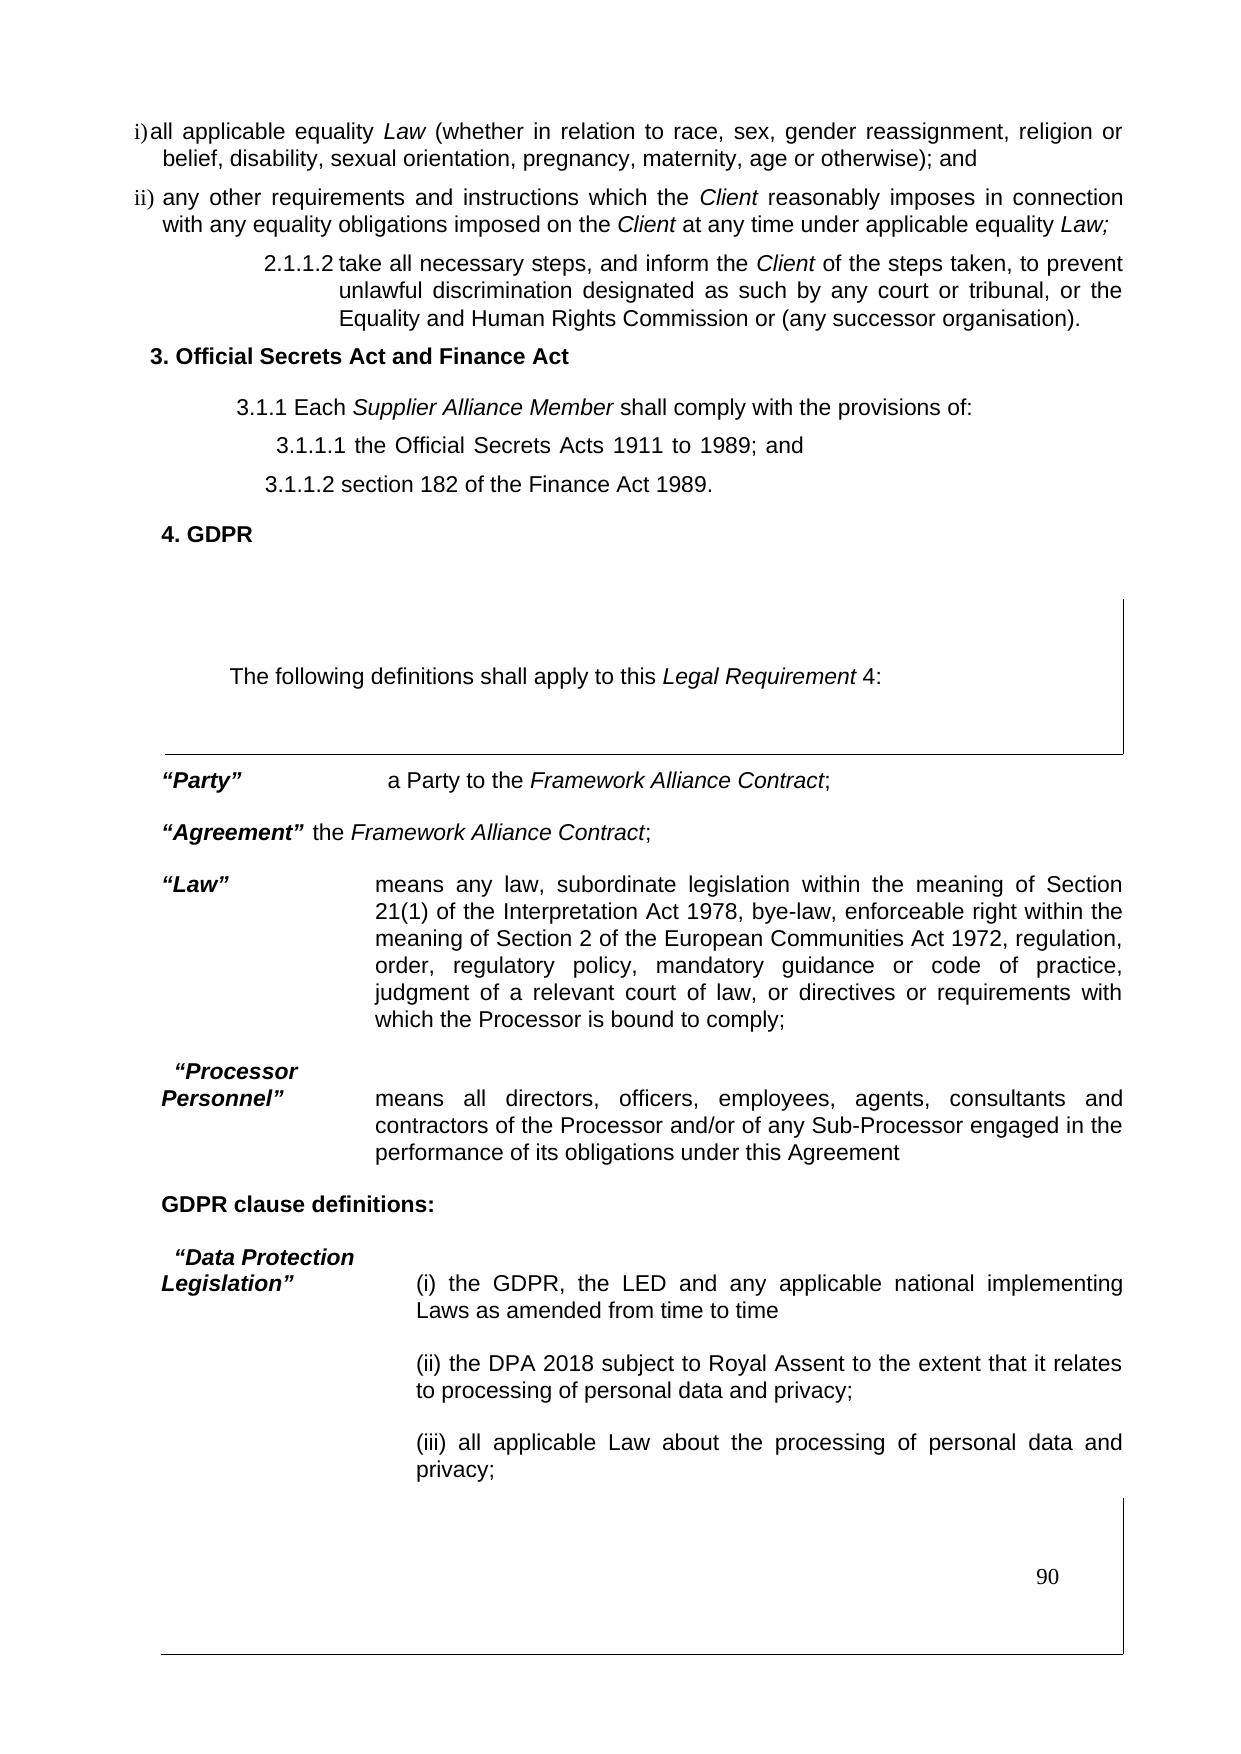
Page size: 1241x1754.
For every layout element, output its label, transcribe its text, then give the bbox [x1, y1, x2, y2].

text 3.1.1.1 the Official Secrets Acts 1911 to 1989; and 3.1.1.2 section 182 of the Finance Act 1989. [264, 432, 804, 497]
text GDPR clause definitions: [161, 1191, 1123, 1218]
text (ii) the DPA 2018 subject to Royal Assent to the extent that it relates to processing of personal data and privacy; [416, 1349, 1123, 1403]
subtitle 3. Official Secrets Act and Finance Act [150, 343, 900, 370]
list all applicable equality Law (whether in relation to race, sex, gender reassignment, religion or belief, disability, sexual orientation, pregnancy, maternity, age or otherwise); and [134, 118, 1123, 172]
text 3.1.1 Each Supplier Alliance Member shall comply with the provisions of: [150, 393, 1123, 420]
text “Party” a Party to the Framework Alliance Contract; [161, 767, 1123, 793]
text The following definitions shall apply to this Legal Requirement 4: [165, 598, 1123, 754]
text “Law” means any law, subordinate legislation within the meaning of Section 21(1) of the Interpretation Act 1978, bye-law, enforceable right within the meaning of Section 2 of the European Communities Act 1972, regulation, order, regulatory policy, mandatory guidance or code of practice, judgment of a relevant court of law, or directives or requirements with which the Processor is bound to comply; [161, 871, 1123, 1032]
text “Agreement” the Framework Alliance Contract; [161, 819, 1123, 845]
text Legislation” (i) the GDPR, the LED and any applicable national implementing Laws as amended from time to time [161, 1270, 1123, 1324]
text 2.1.1.2 take all necessary steps, and inform the Client of the steps taken, to prevent unlawful discrimination designated as such by any court or tribunal, or the Equality and Human Rights Commission or (any successor organisation). [263, 250, 1123, 331]
text Personnel” means all directors, officers, employees, agents, consultants and contractors of the Processor and/or of any Sub-Processor engaged in the performance of its obligations under this Agreement [161, 1085, 1123, 1166]
text 4. GDPR [161, 521, 1123, 548]
text “Processor [162, 1058, 1123, 1084]
text (iii) all applicable Law about the processing of personal data and privacy; [416, 1429, 1123, 1482]
text “Data Protection [162, 1243, 1123, 1270]
list any other requirements and instructions which the Client reasonably imposes in connection with any equality obligations imposed on the Client at any time under applicable equality Law; [134, 184, 1123, 238]
